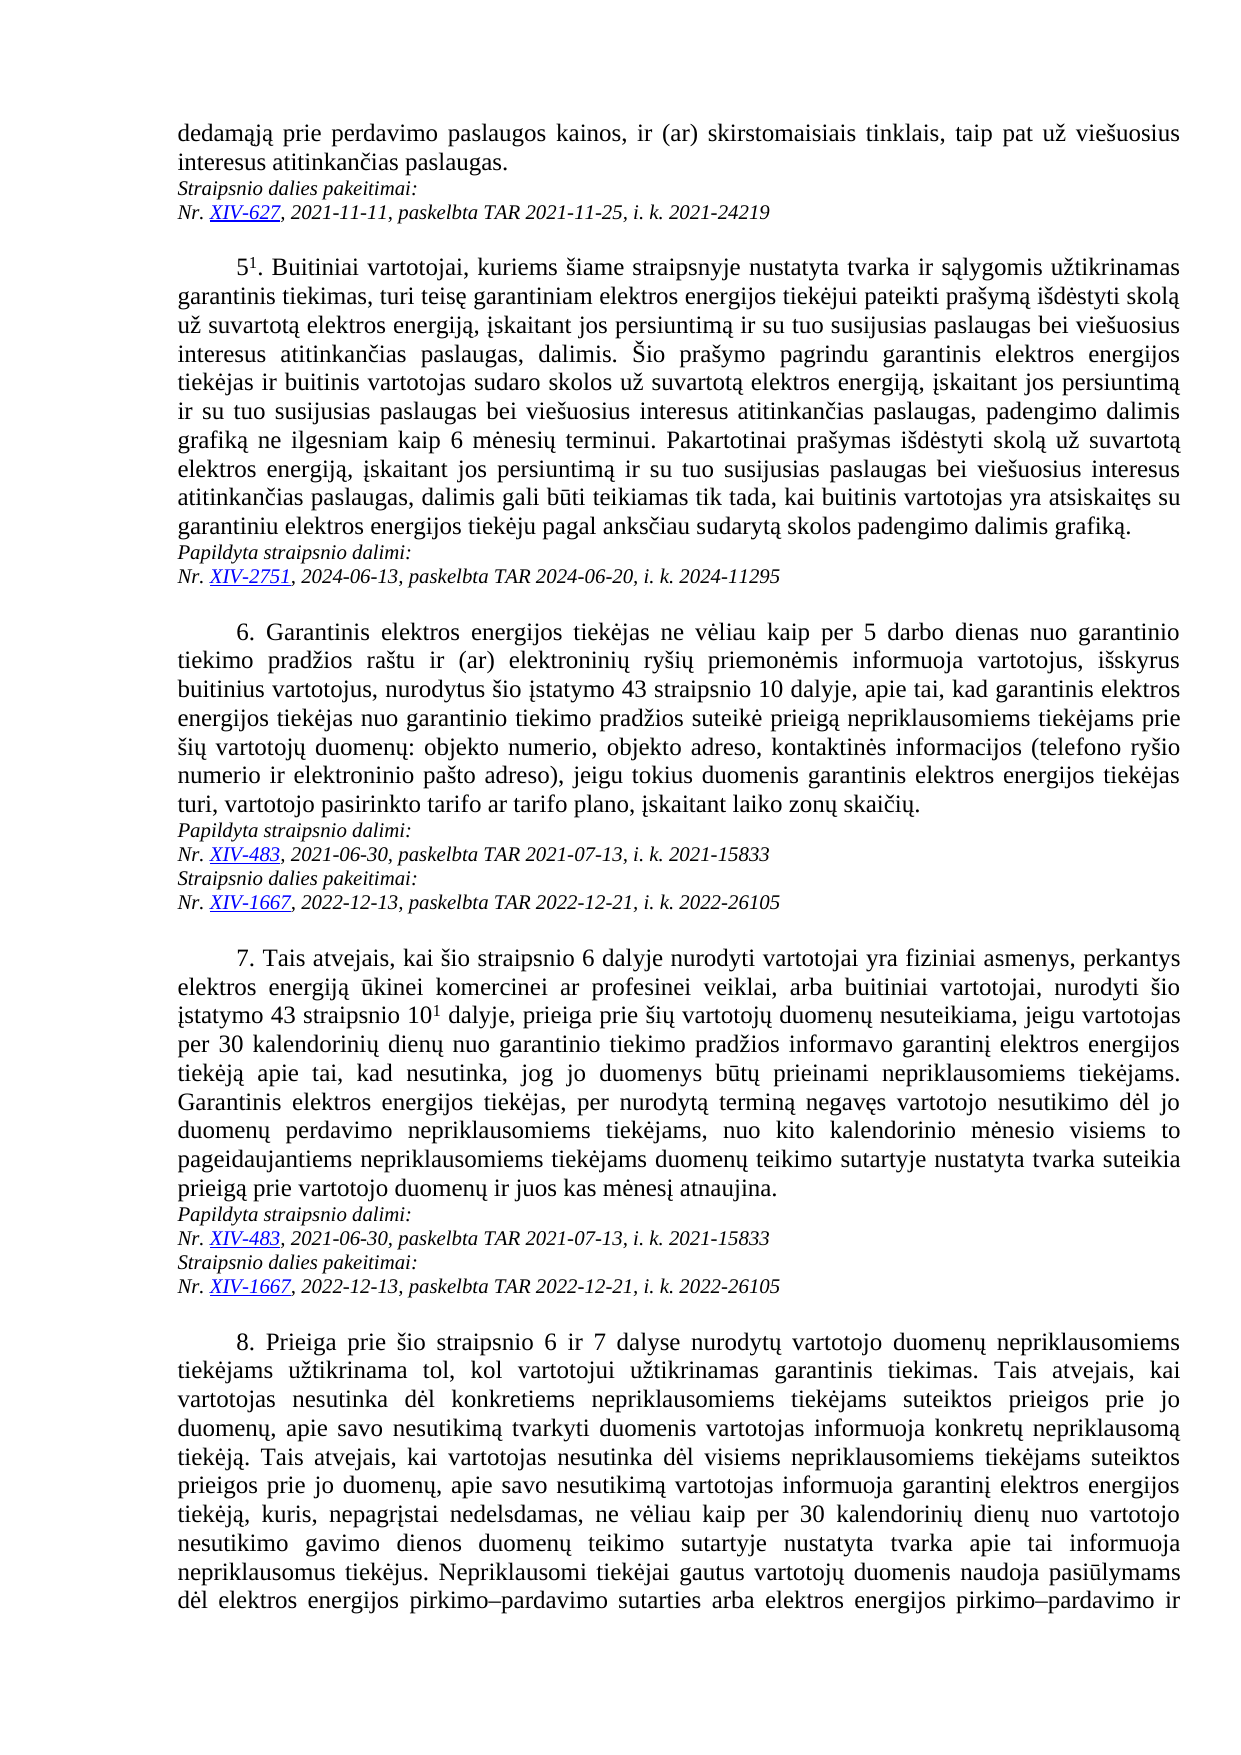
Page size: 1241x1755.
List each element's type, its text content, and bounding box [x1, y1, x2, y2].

text dedamąją prie perdavimo paslaugos kainos, ir (ar) skirstomaisiais tinklais, taip pat už viešuosius interesus atitinkančias paslaugas. [177, 118, 1181, 176]
text Straipsnio dalies pakeitimai: [177, 866, 1181, 890]
text Nr. XIV-483, 2021-06-30, paskelbta TAR 2021-07-13, i. k. 2021-15833 [177, 1226, 1181, 1250]
text 6. Garantinis elektros energijos tiekėjas ne vėliau kaip per 5 darbo dienas nuo garantinio tiekimo pradžios raštu ir (ar) elektroninių ryšių priemonėmis informuoja vartotojus, išskyrus buitinius vartotojus, nurodytus šio įstatymo 43 straipsnio 10 dalyje, apie tai, kad garantinis elektros energijos tiekėjas nuo garantinio tiekimo pradžios suteikė prieigą nepriklausomiems tiekėjams prie šių vartotojų duomenų: objekto numerio, objekto adreso, kontaktinės informacijos (telefono ryšio numerio ir elektroninio pašto adreso), jeigu tokius duomenis garantinis elektros energijos tiekėjas turi, vartotojo pasirinkto tarifo ar tarifo plano, įskaitant laiko zonų skaičių. [177, 617, 1181, 818]
text Papildyta straipsnio dalimi: [177, 1202, 1181, 1226]
text Nr. XIV-627, 2021-11-11, paskelbta TAR 2021-11-25, i. k. 2021-24219 [177, 200, 1181, 224]
text Straipsnio dalies pakeitimai: [177, 176, 1181, 200]
text Nr. XIV-483, 2021-06-30, paskelbta TAR 2021-07-13, i. k. 2021-15833 [177, 842, 1181, 866]
text 51. Buitiniai vartotojai, kuriems šiame straipsnyje nustatyta tvarka ir sąlygomis užtikrinamas garantinis tiekimas, turi teisę garantiniam elektros energijos tiekėjui pateikti prašymą išdėstyti skolą už suvartotą elektros energiją, įskaitant jos persiuntimą ir su tuo susijusias paslaugas bei viešuosius interesus atitinkančias paslaugas, dalimis. Šio prašymo pagrindu garantinis elektros energijos tiekėjas ir buitinis vartotojas sudaro skolos už suvartotą elektros energiją, įskaitant jos persiuntimą ir su tuo susijusias paslaugas bei viešuosius interesus atitinkančias paslaugas, padengimo dalimis grafiką ne ilgesniam kaip 6 mėnesių terminui. Pakartotinai prašymas išdėstyti skolą už suvartotą elektros energiją, įskaitant jos persiuntimą ir su tuo susijusias paslaugas bei viešuosius interesus atitinkančias paslaugas, dalimis gali būti teikiamas tik tada, kai buitinis vartotojas yra atsiskaitęs su garantiniu elektros energijos tiekėju pagal anksčiau sudarytą skolos padengimo dalimis grafiką. [177, 252, 1181, 540]
text Nr. XIV-1667, 2022-12-13, paskelbta TAR 2022-12-21, i. k. 2022-26105 [177, 1274, 1181, 1298]
text Papildyta straipsnio dalimi: [177, 818, 1181, 842]
text 7. Tais atvejais, kai šio straipsnio 6 dalyje nurodyti vartotojai yra fiziniai asmenys, perkantys elektros energiją ūkinei komercinei ar profesinei veiklai, arba buitiniai vartotojai, nurodyti šio įstatymo 43 straipsnio 101 dalyje, prieiga prie šių vartotojų duomenų nesuteikiama, jeigu vartotojas per 30 kalendorinių dienų nuo garantinio tiekimo pradžios informavo garantinį elektros energijos tiekėją apie tai, kad nesutinka, jog jo duomenys būtų prieinami nepriklausomiems tiekėjams. Garantinis elektros energijos tiekėjas, per nurodytą terminą negavęs vartotojo nesutikimo dėl jo duomenų perdavimo nepriklausomiems tiekėjams, nuo kito kalendorinio mėnesio visiems to pageidaujantiems nepriklausomiems tiekėjams duomenų teikimo sutartyje nustatyta tvarka suteikia prieigą prie vartotojo duomenų ir juos kas mėnesį atnaujina. [177, 943, 1181, 1202]
text Papildyta straipsnio dalimi: [177, 540, 1181, 564]
text Nr. XIV-1667, 2022-12-13, paskelbta TAR 2022-12-21, i. k. 2022-26105 [177, 890, 1181, 914]
text 8. Prieiga prie šio straipsnio 6 ir 7 dalyse nurodytų vartotojo duomenų nepriklausomiems tiekėjams užtikrinama tol, kol vartotojui užtikrinamas garantinis tiekimas. Tais atvejais, kai vartotojas nesutinka dėl konkretiems nepriklausomiems tiekėjams suteiktos prieigos prie jo duomenų, apie savo nesutikimą tvarkyti duomenis vartotojas informuoja konkretų nepriklausomą tiekėją. Tais atvejais, kai vartotojas nesutinka dėl visiems nepriklausomiems tiekėjams suteiktos prieigos prie jo duomenų, apie savo nesutikimą vartotojas informuoja garantinį elektros energijos tiekėją, kuris, nepagrįstai nedelsdamas, ne vėliau kaip per 30 kalendorinių dienų nuo vartotojo nesutikimo gavimo dienos duomenų teikimo sutartyje nustatyta tvarka apie tai informuoja nepriklausomus tiekėjus. Nepriklausomi tiekėjai gautus vartotojų duomenis naudoja pasiūlymams dėl elektros energijos pirkimo–pardavimo sutarties arba elektros energijos pirkimo–pardavimo ir [177, 1327, 1181, 1614]
text Nr. XIV-2751, 2024-06-13, paskelbta TAR 2024-06-20, i. k. 2024-11295 [177, 564, 1181, 588]
text Straipsnio dalies pakeitimai: [177, 1250, 1181, 1274]
